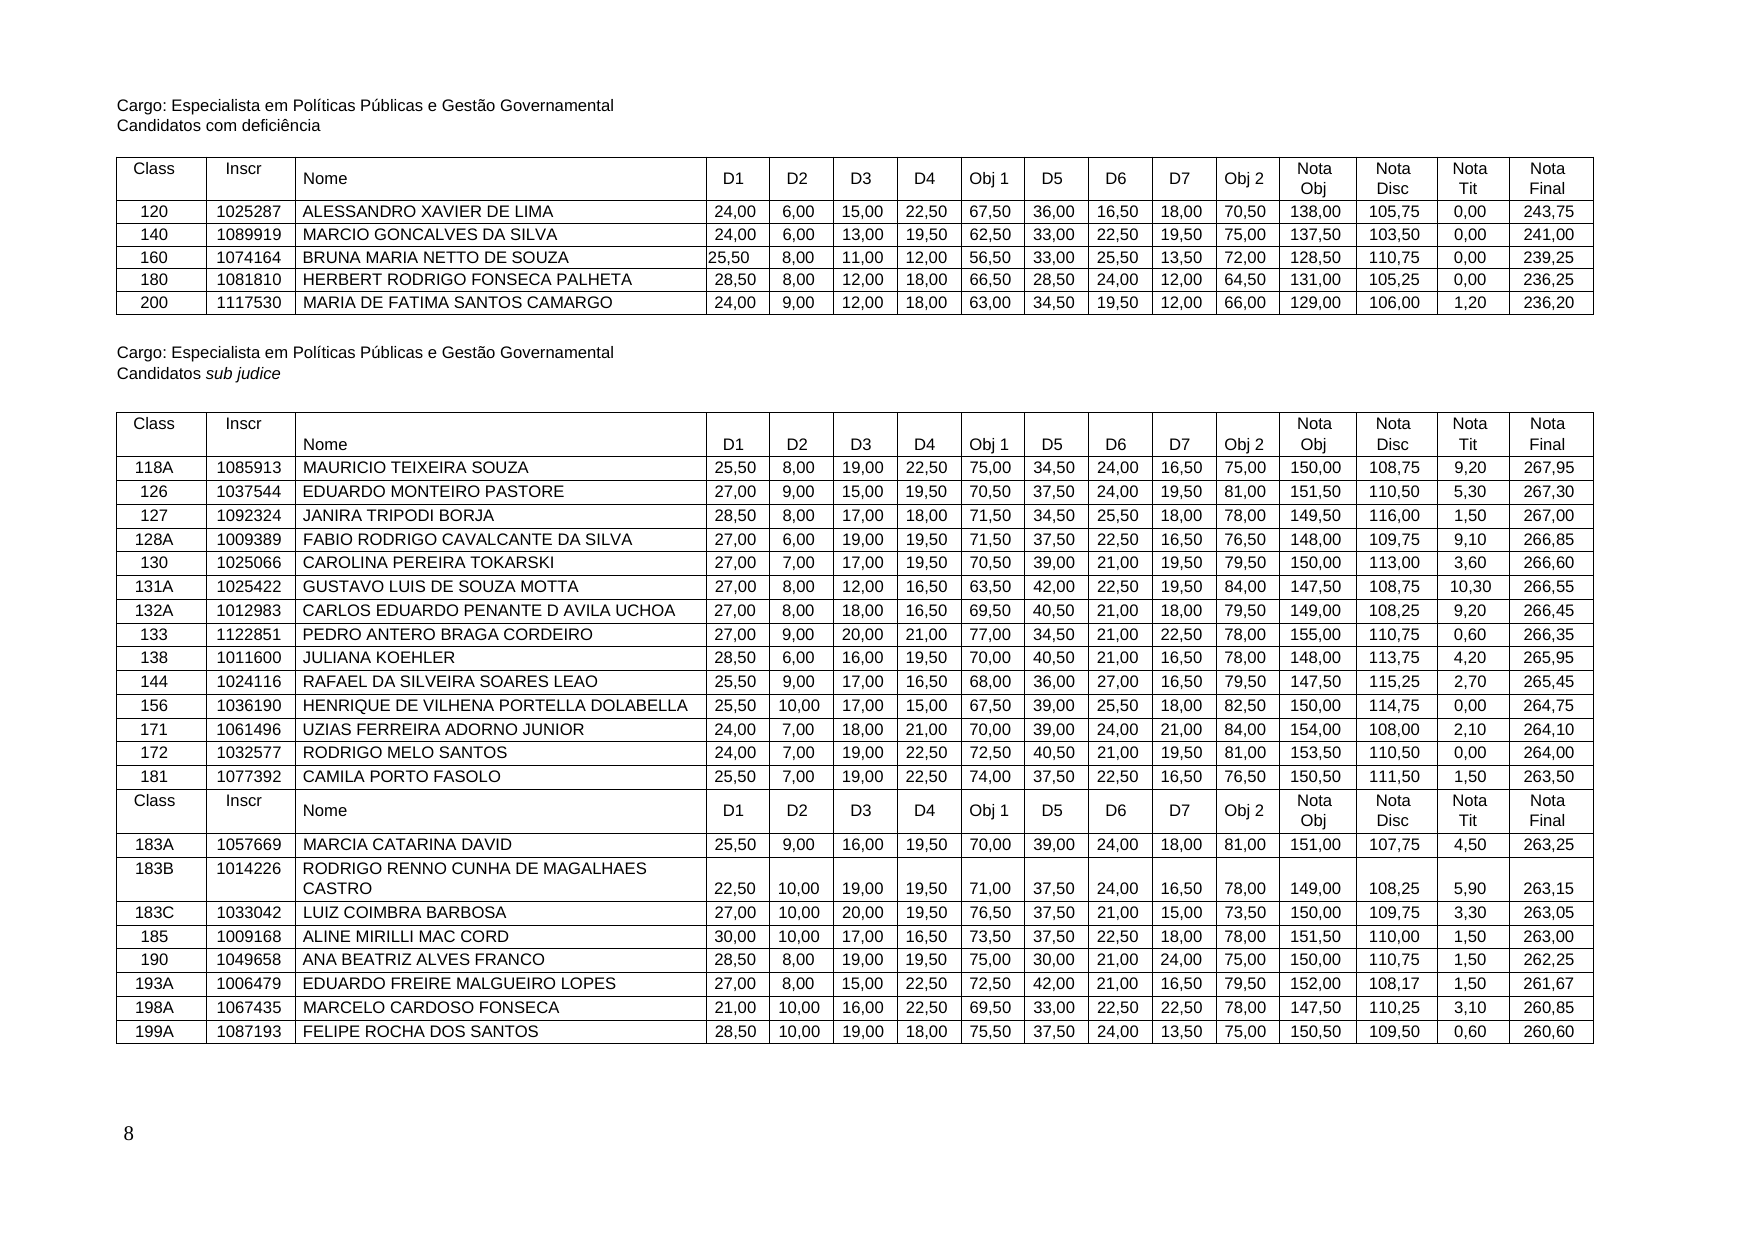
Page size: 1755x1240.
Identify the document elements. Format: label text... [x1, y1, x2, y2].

table_cell D7 [1153, 790, 1216, 833]
table_cell 73,50 [962, 926, 1024, 948]
table_cell 264,75 [1510, 695, 1593, 717]
table_cell 10,00 [770, 926, 833, 948]
table_cell 1067435 [207, 997, 295, 1019]
table_cell Obj 2 [1217, 790, 1279, 833]
table_cell D6 [1089, 790, 1152, 833]
table_cell 17,00 [834, 695, 897, 717]
table_cell 9,00 [770, 292, 833, 314]
table_cell 120 [117, 201, 206, 223]
table_cell 25,50 [707, 695, 769, 717]
table_cell 3,60 [1438, 552, 1509, 575]
table_cell 127 [117, 505, 206, 527]
table_cell 37,50 [1025, 902, 1088, 924]
table_cell 153,50 [1280, 742, 1356, 765]
table_cell 10,00 [770, 1021, 833, 1043]
table_cell 18,00 [834, 600, 897, 622]
table_cell 150,00 [1280, 949, 1356, 972]
table_cell 40,50 [1025, 600, 1088, 622]
table_cell 106,00 [1357, 292, 1437, 314]
table_cell 70,50 [1217, 201, 1279, 223]
table_cell 16,00 [834, 647, 897, 670]
table_cell 132A [117, 600, 206, 622]
table_cell 18,00 [898, 505, 961, 527]
table_cell 0,00 [1438, 695, 1509, 717]
table_cell 155,00 [1280, 624, 1356, 646]
table_cell 22,50 [1089, 576, 1152, 599]
table_cell 78,00 [1217, 624, 1279, 646]
table_cell Nota Tit [1438, 790, 1509, 833]
table_cell 24,00 [1089, 457, 1152, 480]
table_cell 22,50 [1089, 997, 1152, 1019]
table_header Nome [296, 158, 706, 200]
table_cell 109,50 [1357, 1021, 1437, 1043]
table_cell 10,00 [770, 902, 833, 924]
table_cell 267,00 [1510, 505, 1593, 527]
table_cell 110,75 [1357, 247, 1437, 268]
table_cell 108,00 [1357, 719, 1437, 741]
table_cell ALESSANDRO XAVIER DE LIMA [296, 201, 706, 223]
table_cell 22,50 [1089, 224, 1152, 246]
table_header D7 [1153, 158, 1216, 200]
table_cell RAFAEL DA SILVEIRA SOARES LEAO [296, 671, 706, 694]
table_cell 24,00 [1089, 858, 1152, 901]
table_cell 72,50 [962, 742, 1024, 765]
table_cell 18,00 [1153, 926, 1216, 948]
table_cell 110,75 [1357, 949, 1437, 972]
table_cell 148,00 [1280, 647, 1356, 670]
table_cell 110,50 [1357, 742, 1437, 765]
table_cell 0,00 [1438, 247, 1509, 268]
table_cell 16,50 [1153, 973, 1216, 996]
table_cell 28,50 [707, 647, 769, 670]
table_cell JANIRA TRIPODI BORJA [296, 505, 706, 527]
table_cell 1012983 [207, 600, 295, 622]
table_cell 6,00 [770, 224, 833, 246]
table_cell 18,00 [898, 1021, 961, 1043]
table_cell 24,00 [1153, 949, 1216, 972]
table_cell 16,50 [1153, 858, 1216, 901]
table_cell 9,10 [1438, 529, 1509, 551]
table_cell 24,00 [707, 201, 769, 223]
table_cell 22,50 [898, 766, 961, 789]
table_cell 190 [117, 949, 206, 972]
table_cell 33,00 [1025, 224, 1088, 246]
table_cell 24,00 [707, 292, 769, 314]
table_cell Class [117, 790, 206, 833]
table_cell 7,00 [770, 552, 833, 575]
table_cell 72,50 [962, 973, 1024, 996]
table_cell 263,00 [1510, 926, 1593, 948]
table_cell 0,00 [1438, 201, 1509, 223]
table_cell 79,50 [1217, 552, 1279, 575]
table_cell 1025066 [207, 552, 295, 575]
table_cell 156 [117, 695, 206, 717]
table_cell 21,00 [1089, 647, 1152, 670]
table_cell 144 [117, 671, 206, 694]
table_cell 193A [117, 973, 206, 996]
table_cell 19,50 [1153, 576, 1216, 599]
table_cell MARIA DE FATIMA SANTOS CAMARGO [296, 292, 706, 314]
table_cell 34,50 [1025, 457, 1088, 480]
table_cell 12,00 [1153, 269, 1216, 291]
table_cell 78,00 [1217, 997, 1279, 1019]
table_header D4 [898, 413, 961, 456]
table_cell 28,50 [707, 269, 769, 291]
table_cell 116,00 [1357, 505, 1437, 527]
table_cell D1 [707, 790, 769, 833]
table_cell 63,50 [962, 576, 1024, 599]
table_cell 1117530 [207, 292, 295, 314]
table_cell 263,50 [1510, 766, 1593, 789]
table_header D7 [1153, 413, 1216, 456]
table_cell 150,00 [1280, 457, 1356, 480]
table_cell 71,00 [962, 858, 1024, 901]
table_cell 5,30 [1438, 481, 1509, 504]
table_cell 19,50 [898, 858, 961, 901]
table_cell 16,50 [898, 576, 961, 599]
table_cell ANA BEATRIZ ALVES FRANCO [296, 949, 706, 972]
table_cell 110,50 [1357, 481, 1437, 504]
table_cell 108,25 [1357, 600, 1437, 622]
table_cell 39,00 [1025, 695, 1088, 717]
table_cell 1049658 [207, 949, 295, 972]
table_header Nota Obj [1280, 413, 1356, 456]
table_cell 40,50 [1025, 647, 1088, 670]
table_cell 21,00 [1089, 552, 1152, 575]
table_cell 81,00 [1217, 834, 1279, 857]
table_cell D4 [898, 790, 961, 833]
table_cell 147,50 [1280, 671, 1356, 694]
table_cell 138,00 [1280, 201, 1356, 223]
table_cell EDUARDO FREIRE MALGUEIRO LOPES [296, 973, 706, 996]
table_cell 63,00 [962, 292, 1024, 314]
table_cell 70,00 [962, 647, 1024, 670]
table_cell LUIZ COIMBRA BARBOSA [296, 902, 706, 924]
table_cell 37,50 [1025, 529, 1088, 551]
table_cell 37,50 [1025, 1021, 1088, 1043]
table_cell 78,00 [1217, 858, 1279, 901]
table_cell 27,00 [707, 552, 769, 575]
table_cell 243,75 [1510, 201, 1593, 223]
table_cell 115,25 [1357, 671, 1437, 694]
table_cell 25,50 [1089, 505, 1152, 527]
table_cell 78,00 [1217, 505, 1279, 527]
table_cell 19,00 [834, 1021, 897, 1043]
table_cell 264,10 [1510, 719, 1593, 741]
table_cell 18,00 [1153, 695, 1216, 717]
table_cell RODRIGO RENNO CUNHA DE MAGALHAES CASTRO [296, 858, 706, 901]
table_cell 1037544 [207, 481, 295, 504]
table_cell 19,00 [834, 742, 897, 765]
table_cell 22,50 [898, 973, 961, 996]
table_cell 266,60 [1510, 552, 1593, 575]
table_cell 78,00 [1217, 647, 1279, 670]
table_cell ALINE MIRILLI MAC CORD [296, 926, 706, 948]
table_cell 18,00 [898, 292, 961, 314]
table_cell 37,50 [1025, 481, 1088, 504]
table_cell 81,00 [1217, 742, 1279, 765]
table_cell 21,00 [707, 997, 769, 1019]
table_cell D3 [834, 790, 897, 833]
table_cell Inscr [207, 790, 295, 833]
table_cell 11,00 [834, 247, 897, 268]
table_cell 16,00 [834, 997, 897, 1019]
table_cell 236,25 [1510, 269, 1593, 291]
table_header D5 [1025, 413, 1088, 456]
table_header Nota Final [1510, 158, 1593, 200]
table_header D3 [834, 413, 897, 456]
table_cell 22,50 [1153, 624, 1216, 646]
table_cell 28,50 [707, 949, 769, 972]
table_cell 21,00 [1089, 742, 1152, 765]
table_cell 25,50 [1089, 695, 1152, 717]
table_cell 15,00 [834, 201, 897, 223]
table_cell 25,50 [1089, 247, 1152, 268]
table_cell 39,00 [1025, 552, 1088, 575]
table_cell Nome [296, 790, 706, 833]
table_cell CARLOS EDUARDO PENANTE D AVILA UCHOA [296, 600, 706, 622]
table_cell 181 [117, 766, 206, 789]
table_cell FELIPE ROCHA DOS SANTOS [296, 1021, 706, 1043]
table_cell 27,00 [707, 973, 769, 996]
table_cell 13,00 [834, 224, 897, 246]
table_cell 18,00 [1153, 600, 1216, 622]
table_cell 0,00 [1438, 224, 1509, 246]
table_cell 22,50 [1089, 926, 1152, 948]
table_cell 19,50 [1153, 552, 1216, 575]
table_cell 107,75 [1357, 834, 1437, 857]
table_cell 75,00 [1217, 1021, 1279, 1043]
table_cell 263,25 [1510, 834, 1593, 857]
table_cell Nota Obj [1280, 790, 1356, 833]
table_header Nota Final [1510, 413, 1593, 456]
table_cell Obj 1 [962, 790, 1024, 833]
table_cell 19,50 [898, 481, 961, 504]
table_cell 27,00 [707, 624, 769, 646]
table_cell 183C [117, 902, 206, 924]
table_cell 10,00 [770, 858, 833, 901]
table_cell 1061496 [207, 719, 295, 741]
table_cell 3,10 [1438, 997, 1509, 1019]
table_cell CAMILA PORTO FASOLO [296, 766, 706, 789]
table_cell 2,10 [1438, 719, 1509, 741]
table_cell 147,50 [1280, 576, 1356, 599]
table_cell 183A [117, 834, 206, 857]
table_cell 1,50 [1438, 973, 1509, 996]
table_cell 265,95 [1510, 647, 1593, 670]
table_cell 24,00 [707, 719, 769, 741]
table_cell FABIO RODRIGO CAVALCANTE DA SILVA [296, 529, 706, 551]
table_cell 113,00 [1357, 552, 1437, 575]
table_cell 21,00 [1089, 600, 1152, 622]
table_cell 239,25 [1510, 247, 1593, 268]
table_cell 8,00 [770, 576, 833, 599]
table_cell 21,00 [1153, 719, 1216, 741]
table_cell 150,00 [1280, 552, 1356, 575]
text Cargo: Especialista em Políticas Públicas e Gestão Governamental [117, 95, 1550, 114]
table_cell 22,50 [1153, 997, 1216, 1019]
table_cell 114,75 [1357, 695, 1437, 717]
table_cell 16,00 [834, 834, 897, 857]
table_cell 18,00 [898, 269, 961, 291]
table_cell 172 [117, 742, 206, 765]
table_cell 8,00 [770, 269, 833, 291]
table_cell 67,50 [962, 695, 1024, 717]
table_cell 19,50 [898, 529, 961, 551]
table_cell 1024116 [207, 671, 295, 694]
table_cell 24,00 [1089, 719, 1152, 741]
table_cell 110,75 [1357, 624, 1437, 646]
table_cell 19,00 [834, 949, 897, 972]
table_cell 8,00 [770, 505, 833, 527]
table_cell 126 [117, 481, 206, 504]
table_cell 42,00 [1025, 576, 1088, 599]
table_cell 74,00 [962, 766, 1024, 789]
table_cell 19,50 [898, 552, 961, 575]
table_cell 16,50 [1089, 201, 1152, 223]
table_cell 68,00 [962, 671, 1024, 694]
table_cell 108,75 [1357, 576, 1437, 599]
table_header D1 [707, 158, 769, 200]
table_cell 27,00 [707, 902, 769, 924]
table_cell 39,00 [1025, 719, 1088, 741]
table_cell 27,00 [707, 576, 769, 599]
table_cell 1089919 [207, 224, 295, 246]
table_cell 30,00 [707, 926, 769, 948]
table_cell 21,00 [1089, 902, 1152, 924]
table_cell 1032577 [207, 742, 295, 765]
table_cell 140 [117, 224, 206, 246]
table_cell 15,00 [834, 973, 897, 996]
table_cell 149,00 [1280, 858, 1356, 901]
table_cell 16,50 [1153, 529, 1216, 551]
table_cell 266,35 [1510, 624, 1593, 646]
table_cell D5 [1025, 790, 1088, 833]
table_cell 75,50 [962, 1021, 1024, 1043]
table_cell 69,50 [962, 997, 1024, 1019]
table_cell 16,50 [1153, 647, 1216, 670]
table_cell 16,50 [898, 671, 961, 694]
table_cell 5,90 [1438, 858, 1509, 901]
table_cell 19,50 [1089, 292, 1152, 314]
table_cell 8,00 [770, 600, 833, 622]
table_header Obj 1 [962, 158, 1024, 200]
table_cell 9,00 [770, 671, 833, 694]
table_cell 6,00 [770, 201, 833, 223]
table_cell 1085913 [207, 457, 295, 480]
table_cell 266,45 [1510, 600, 1593, 622]
table_cell 266,55 [1510, 576, 1593, 599]
table_cell 12,00 [1153, 292, 1216, 314]
table_cell 22,50 [1089, 766, 1152, 789]
table_cell 76,50 [1217, 529, 1279, 551]
table_cell HERBERT RODRIGO FONSECA PALHETA [296, 269, 706, 291]
text Candidatos sub judice [117, 363, 1550, 383]
table_cell 128,50 [1280, 247, 1356, 268]
table_cell 8,00 [770, 457, 833, 480]
table_cell 7,00 [770, 766, 833, 789]
table_cell 1087193 [207, 1021, 295, 1043]
table_cell 1006479 [207, 973, 295, 996]
table_cell 28,50 [1025, 269, 1088, 291]
table_cell 37,50 [1025, 766, 1088, 789]
table_cell 7,00 [770, 742, 833, 765]
table_header Nome [296, 413, 706, 456]
table_cell 150,50 [1280, 1021, 1356, 1043]
table_cell 180 [117, 269, 206, 291]
table_cell 110,25 [1357, 997, 1437, 1019]
table_cell 1025422 [207, 576, 295, 599]
table_cell 18,00 [1153, 505, 1216, 527]
table_cell 22,50 [1089, 529, 1152, 551]
table_cell 8,00 [770, 973, 833, 996]
table_cell 111,50 [1357, 766, 1437, 789]
table_cell 19,50 [898, 224, 961, 246]
table_cell 8,00 [770, 247, 833, 268]
table_cell JULIANA KOEHLER [296, 647, 706, 670]
table_cell GUSTAVO LUIS DE SOUZA MOTTA [296, 576, 706, 599]
table_cell 19,00 [834, 529, 897, 551]
table_cell 4,20 [1438, 647, 1509, 670]
table_cell 34,50 [1025, 624, 1088, 646]
table_cell 16,50 [898, 926, 961, 948]
table_header D6 [1089, 158, 1152, 200]
table_cell 262,25 [1510, 949, 1593, 972]
table_cell 1092324 [207, 505, 295, 527]
table_header D3 [834, 158, 897, 200]
table_cell 25,50 [707, 457, 769, 480]
table_header Obj 2 [1217, 158, 1279, 200]
table_cell 42,00 [1025, 973, 1088, 996]
table_cell 22,50 [898, 457, 961, 480]
table_cell 70,50 [962, 481, 1024, 504]
table_cell 16,50 [898, 600, 961, 622]
table_cell 19,50 [898, 902, 961, 924]
table_cell PEDRO ANTERO BRAGA CORDEIRO [296, 624, 706, 646]
table_cell 200 [117, 292, 206, 314]
table_cell 2,70 [1438, 671, 1509, 694]
table_cell 27,00 [707, 529, 769, 551]
table_cell 67,50 [962, 201, 1024, 223]
table_cell 25,50 [707, 247, 769, 268]
table_cell 105,75 [1357, 201, 1437, 223]
table_cell 151,50 [1280, 481, 1356, 504]
table_cell 75,00 [1217, 224, 1279, 246]
table_cell 241,00 [1510, 224, 1593, 246]
table_header D4 [898, 158, 961, 200]
table_cell 84,00 [1217, 576, 1279, 599]
table_cell 198A [117, 997, 206, 1019]
table_header Class [117, 413, 206, 456]
table_header Inscr [207, 413, 295, 456]
table_cell 130 [117, 552, 206, 575]
table_header Nota Tit [1438, 158, 1509, 200]
table_cell 131,00 [1280, 269, 1356, 291]
table_cell 37,50 [1025, 858, 1088, 901]
table_cell 28,50 [707, 505, 769, 527]
table_cell 19,50 [1153, 742, 1216, 765]
table_cell 160 [117, 247, 206, 268]
table_cell 1074164 [207, 247, 295, 268]
table_cell 1009168 [207, 926, 295, 948]
table_cell 21,00 [898, 624, 961, 646]
table_cell 76,50 [962, 902, 1024, 924]
table_cell Nota Final [1510, 790, 1593, 833]
table_cell CAROLINA PEREIRA TOKARSKI [296, 552, 706, 575]
table_cell 263,05 [1510, 902, 1593, 924]
table_cell 185 [117, 926, 206, 948]
table_cell 17,00 [834, 505, 897, 527]
table_cell 113,75 [1357, 647, 1437, 670]
table_header Inscr [207, 158, 295, 200]
table_cell 1081810 [207, 269, 295, 291]
table_cell 108,17 [1357, 973, 1437, 996]
table_cell 24,00 [707, 742, 769, 765]
table_cell 109,75 [1357, 529, 1437, 551]
table_cell 9,00 [770, 624, 833, 646]
table_header D6 [1089, 413, 1152, 456]
table_cell 264,00 [1510, 742, 1593, 765]
table_cell 40,50 [1025, 742, 1088, 765]
table_cell 20,00 [834, 624, 897, 646]
table_cell 70,00 [962, 719, 1024, 741]
table_cell 66,50 [962, 269, 1024, 291]
table_header Class [117, 158, 206, 200]
table_cell 1,20 [1438, 292, 1509, 314]
table_cell 75,00 [962, 457, 1024, 480]
table_cell 36,00 [1025, 201, 1088, 223]
table_cell 0,60 [1438, 1021, 1509, 1043]
table_cell 13,50 [1153, 247, 1216, 268]
table_cell 79,50 [1217, 600, 1279, 622]
table_cell 64,50 [1217, 269, 1279, 291]
text Cargo: Especialista em Políticas Públicas e Gestão Governamental [117, 343, 1550, 362]
table_cell 199A [117, 1021, 206, 1043]
table_cell 25,50 [707, 834, 769, 857]
table_cell 19,50 [898, 834, 961, 857]
table_cell 131A [117, 576, 206, 599]
table_cell 17,00 [834, 552, 897, 575]
table_cell 1025287 [207, 201, 295, 223]
table_cell 19,00 [834, 858, 897, 901]
table_cell 66,00 [1217, 292, 1279, 314]
table_cell MAURICIO TEIXEIRA SOUZA [296, 457, 706, 480]
table_cell 75,00 [962, 949, 1024, 972]
table_cell 15,00 [1153, 902, 1216, 924]
table_cell 137,50 [1280, 224, 1356, 246]
table_cell 9,20 [1438, 457, 1509, 480]
table_cell 34,50 [1025, 505, 1088, 527]
table_cell 267,95 [1510, 457, 1593, 480]
table_cell 81,00 [1217, 481, 1279, 504]
table_cell 12,00 [834, 576, 897, 599]
table_cell 265,45 [1510, 671, 1593, 694]
table_cell 39,00 [1025, 834, 1088, 857]
table_cell D2 [770, 790, 833, 833]
table_cell 150,50 [1280, 766, 1356, 789]
table_cell 21,00 [898, 719, 961, 741]
table_cell 22,50 [898, 997, 961, 1019]
table_cell 77,00 [962, 624, 1024, 646]
table_cell 22,50 [898, 742, 961, 765]
table_cell 70,00 [962, 834, 1024, 857]
table_header Nota Tit [1438, 413, 1509, 456]
table_cell 70,50 [962, 552, 1024, 575]
table_cell 75,00 [1217, 949, 1279, 972]
table_cell 33,00 [1025, 247, 1088, 268]
table_cell 150,00 [1280, 902, 1356, 924]
table_cell 73,50 [1217, 902, 1279, 924]
table_cell 1,50 [1438, 766, 1509, 789]
table_cell 1014226 [207, 858, 295, 901]
table_header D2 [770, 413, 833, 456]
text Candidatos com deficiência [117, 116, 1550, 135]
table_cell 0,00 [1438, 742, 1509, 765]
table_cell 110,00 [1357, 926, 1437, 948]
table_cell 28,50 [707, 1021, 769, 1043]
table_cell 266,85 [1510, 529, 1593, 551]
table_cell 79,50 [1217, 973, 1279, 996]
table_cell 12,00 [834, 292, 897, 314]
table_cell 260,60 [1510, 1021, 1593, 1043]
table_cell 78,00 [1217, 926, 1279, 948]
table_cell 263,15 [1510, 858, 1593, 901]
table_cell 16,50 [1153, 457, 1216, 480]
table_cell UZIAS FERREIRA ADORNO JUNIOR [296, 719, 706, 741]
table_cell 260,85 [1510, 997, 1593, 1019]
table_cell 261,67 [1510, 973, 1593, 996]
table_cell 16,50 [1153, 766, 1216, 789]
table_cell 1,50 [1438, 505, 1509, 527]
table_cell 56,50 [962, 247, 1024, 268]
table_cell 10,30 [1438, 576, 1509, 599]
table_cell 0,00 [1438, 269, 1509, 291]
table_cell 1057669 [207, 834, 295, 857]
table_cell 7,00 [770, 719, 833, 741]
table_cell MARCELO CARDOSO FONSECA [296, 997, 706, 1019]
table_header Nota Disc [1357, 158, 1437, 200]
table_cell 1,50 [1438, 949, 1509, 972]
table_cell 18,00 [1153, 834, 1216, 857]
table_cell 82,50 [1217, 695, 1279, 717]
table_cell 236,20 [1510, 292, 1593, 314]
table_cell 12,00 [834, 269, 897, 291]
table_cell 15,00 [834, 481, 897, 504]
table_cell 36,00 [1025, 671, 1088, 694]
table_cell 21,00 [1089, 949, 1152, 972]
table_cell 13,50 [1153, 1021, 1216, 1043]
table_cell HENRIQUE DE VILHENA PORTELLA DOLABELLA [296, 695, 706, 717]
table_cell 19,50 [1153, 224, 1216, 246]
table_cell 16,50 [1153, 671, 1216, 694]
table_cell 17,00 [834, 671, 897, 694]
table_cell 22,50 [898, 201, 961, 223]
table_cell 25,50 [707, 671, 769, 694]
table_cell 103,50 [1357, 224, 1437, 246]
table_cell 118A [117, 457, 206, 480]
table_cell 27,00 [707, 481, 769, 504]
table_cell MARCIO GONCALVES DA SILVA [296, 224, 706, 246]
table_cell 1009389 [207, 529, 295, 551]
table_cell EDUARDO MONTEIRO PASTORE [296, 481, 706, 504]
table_cell 19,50 [898, 647, 961, 670]
table_cell 10,00 [770, 695, 833, 717]
table_cell 72,00 [1217, 247, 1279, 268]
table_cell 10,00 [770, 997, 833, 1019]
table_cell 6,00 [770, 647, 833, 670]
table_cell 76,50 [1217, 766, 1279, 789]
table_cell 22,50 [707, 858, 769, 901]
table_cell MARCIA CATARINA DAVID [296, 834, 706, 857]
table_cell 12,00 [898, 247, 961, 268]
table_cell BRUNA MARIA NETTO DE SOUZA [296, 247, 706, 268]
table_cell 129,00 [1280, 292, 1356, 314]
table_cell 148,00 [1280, 529, 1356, 551]
table_cell 3,30 [1438, 902, 1509, 924]
table_cell 149,00 [1280, 600, 1356, 622]
table_cell 21,00 [1089, 973, 1152, 996]
table_cell 71,50 [962, 505, 1024, 527]
table_cell 6,00 [770, 529, 833, 551]
table_cell 1011600 [207, 647, 295, 670]
table_cell 18,00 [1153, 201, 1216, 223]
table_cell 183B [117, 858, 206, 901]
table_cell 25,50 [707, 766, 769, 789]
table_header Obj 1 [962, 413, 1024, 456]
table_cell 1036190 [207, 695, 295, 717]
table_cell 24,00 [1089, 834, 1152, 857]
table_cell 21,00 [1089, 624, 1152, 646]
table_cell 24,00 [1089, 269, 1152, 291]
table_cell 33,00 [1025, 997, 1088, 1019]
table_cell 108,75 [1357, 457, 1437, 480]
table_cell 1,50 [1438, 926, 1509, 948]
table_cell 9,00 [770, 481, 833, 504]
table_cell 27,00 [707, 600, 769, 622]
table_header D2 [770, 158, 833, 200]
table_cell 1077392 [207, 766, 295, 789]
table_cell 149,50 [1280, 505, 1356, 527]
table_cell 79,50 [1217, 671, 1279, 694]
table_cell 75,00 [1217, 457, 1279, 480]
table_cell 133 [117, 624, 206, 646]
table_header D5 [1025, 158, 1088, 200]
table_cell 18,00 [834, 719, 897, 741]
table_cell 105,25 [1357, 269, 1437, 291]
table_cell 84,00 [1217, 719, 1279, 741]
table_cell 151,50 [1280, 926, 1356, 948]
table_header Nota Disc [1357, 413, 1437, 456]
table_cell 62,50 [962, 224, 1024, 246]
table_cell 69,50 [962, 600, 1024, 622]
table_cell 150,00 [1280, 695, 1356, 717]
table_cell 171 [117, 719, 206, 741]
table_cell 154,00 [1280, 719, 1356, 741]
table_cell 20,00 [834, 902, 897, 924]
table_cell 8,00 [770, 949, 833, 972]
table_cell 15,00 [898, 695, 961, 717]
table_cell 9,00 [770, 834, 833, 857]
table_cell 24,00 [1089, 1021, 1152, 1043]
table_cell 138 [117, 647, 206, 670]
table_cell 128A [117, 529, 206, 551]
table_cell 27,00 [1089, 671, 1152, 694]
table_cell 4,50 [1438, 834, 1509, 857]
table_cell 30,00 [1025, 949, 1088, 972]
table_cell RODRIGO MELO SANTOS [296, 742, 706, 765]
table_cell 109,75 [1357, 902, 1437, 924]
table_cell 19,00 [834, 457, 897, 480]
table_cell 9,20 [1438, 600, 1509, 622]
table_cell 267,30 [1510, 481, 1593, 504]
table_header Obj 2 [1217, 413, 1279, 456]
table_cell 24,00 [1089, 481, 1152, 504]
table_cell 37,50 [1025, 926, 1088, 948]
table_cell 17,00 [834, 926, 897, 948]
table_cell 19,50 [898, 949, 961, 972]
table_cell 152,00 [1280, 973, 1356, 996]
table_cell 0,60 [1438, 624, 1509, 646]
table_header D1 [707, 413, 769, 456]
table_cell 108,25 [1357, 858, 1437, 901]
table_cell 147,50 [1280, 997, 1356, 1019]
table_header Nota Obj [1280, 158, 1356, 200]
table_cell 1033042 [207, 902, 295, 924]
table_cell 34,50 [1025, 292, 1088, 314]
table_cell 151,00 [1280, 834, 1356, 857]
table_cell 24,00 [707, 224, 769, 246]
table_cell 19,00 [834, 766, 897, 789]
table_cell 71,50 [962, 529, 1024, 551]
table_cell Nota Disc [1357, 790, 1437, 833]
table_cell 1122851 [207, 624, 295, 646]
table_cell 19,50 [1153, 481, 1216, 504]
